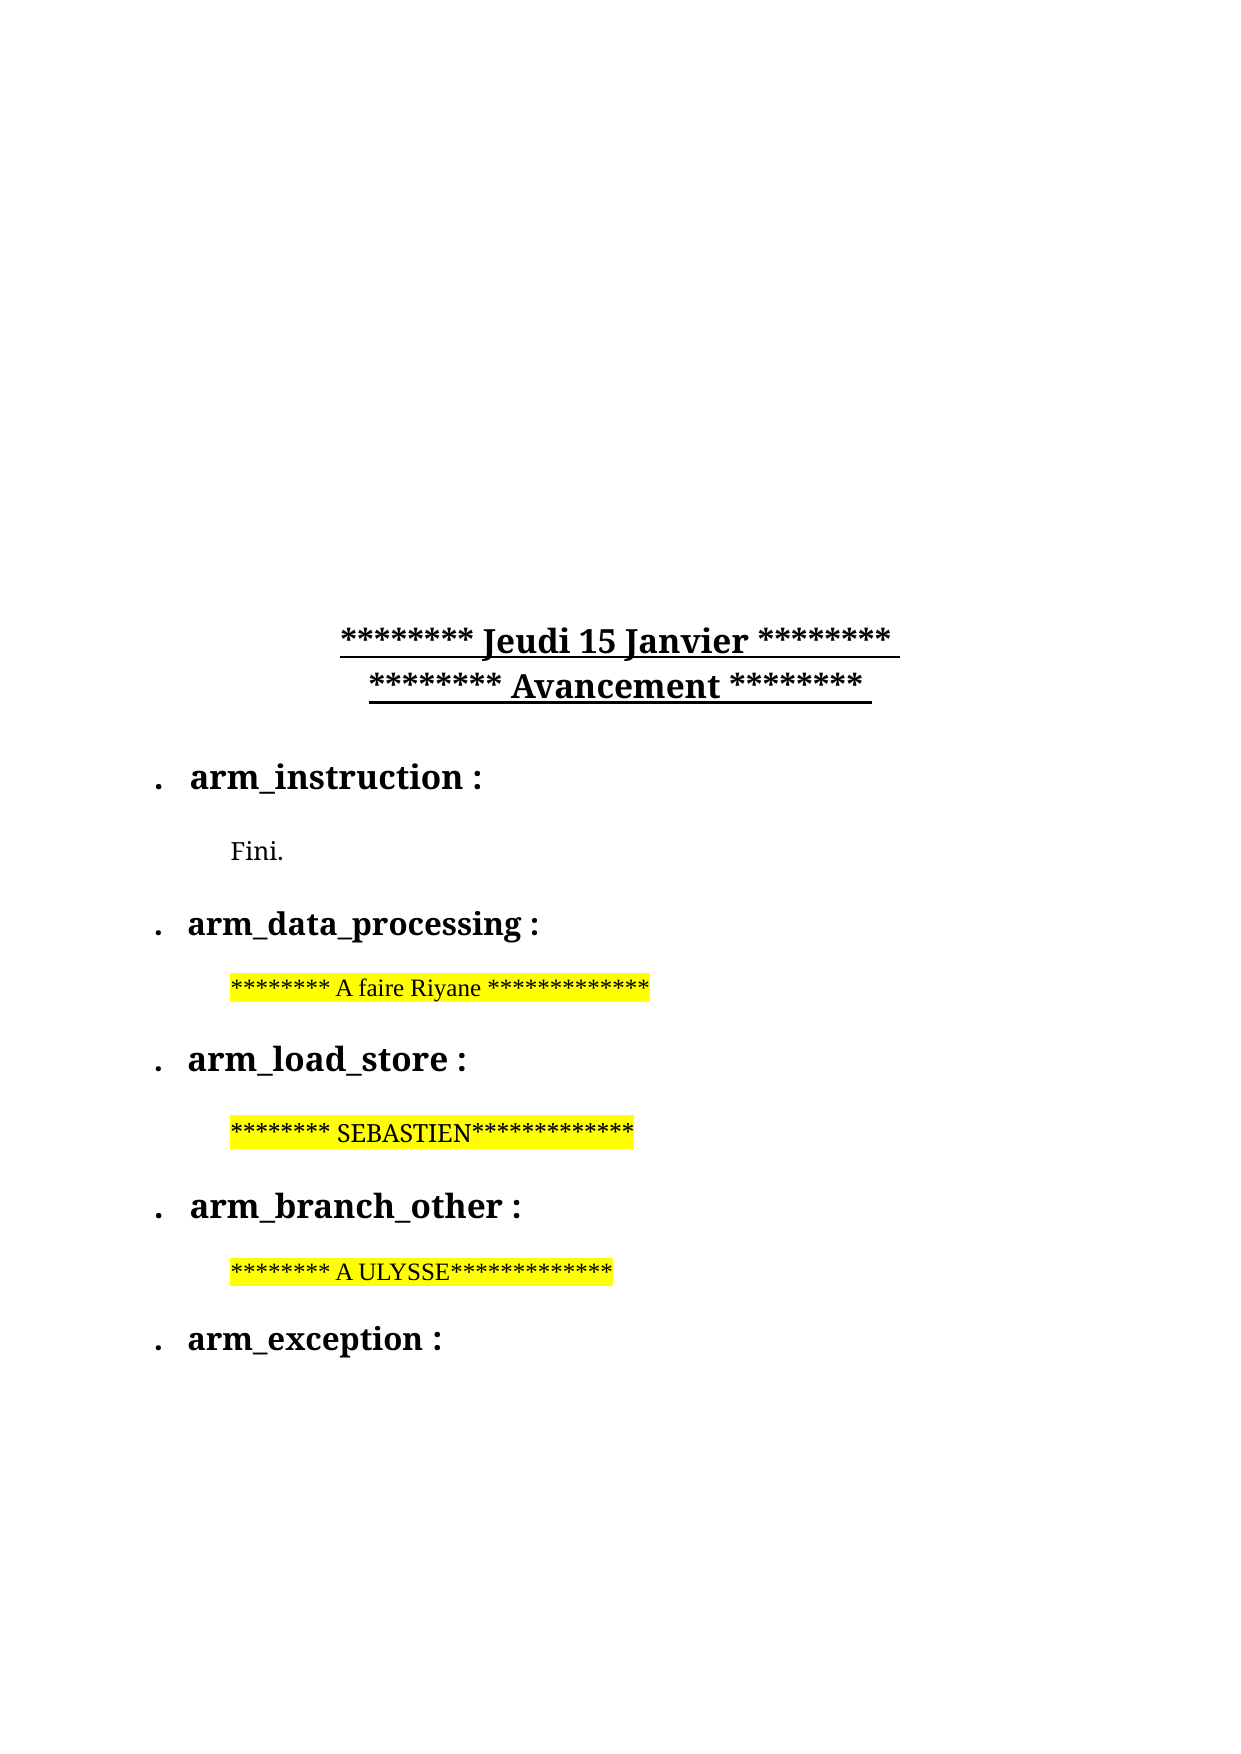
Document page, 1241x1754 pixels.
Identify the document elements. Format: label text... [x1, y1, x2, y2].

text ******** SEBASTIEN************* [230, 1115, 1122, 1149]
text . arm_instruction : [153, 754, 1122, 799]
text . arm_data_processing : [153, 902, 1122, 944]
text ******** Avancement ******** [118, 663, 1122, 708]
text . arm_branch_other : [153, 1183, 1122, 1229]
text Fini. [230, 833, 1122, 867]
text ******** Jeudi 15 Janvier ******** [118, 618, 1122, 663]
text . arm_exception : [153, 1315, 1122, 1360]
text . arm_load_store : [153, 1036, 1122, 1081]
text ******** A faire Riyane ************* [230, 973, 1122, 1002]
text ******** A ULYSSE************* [230, 1257, 1122, 1286]
